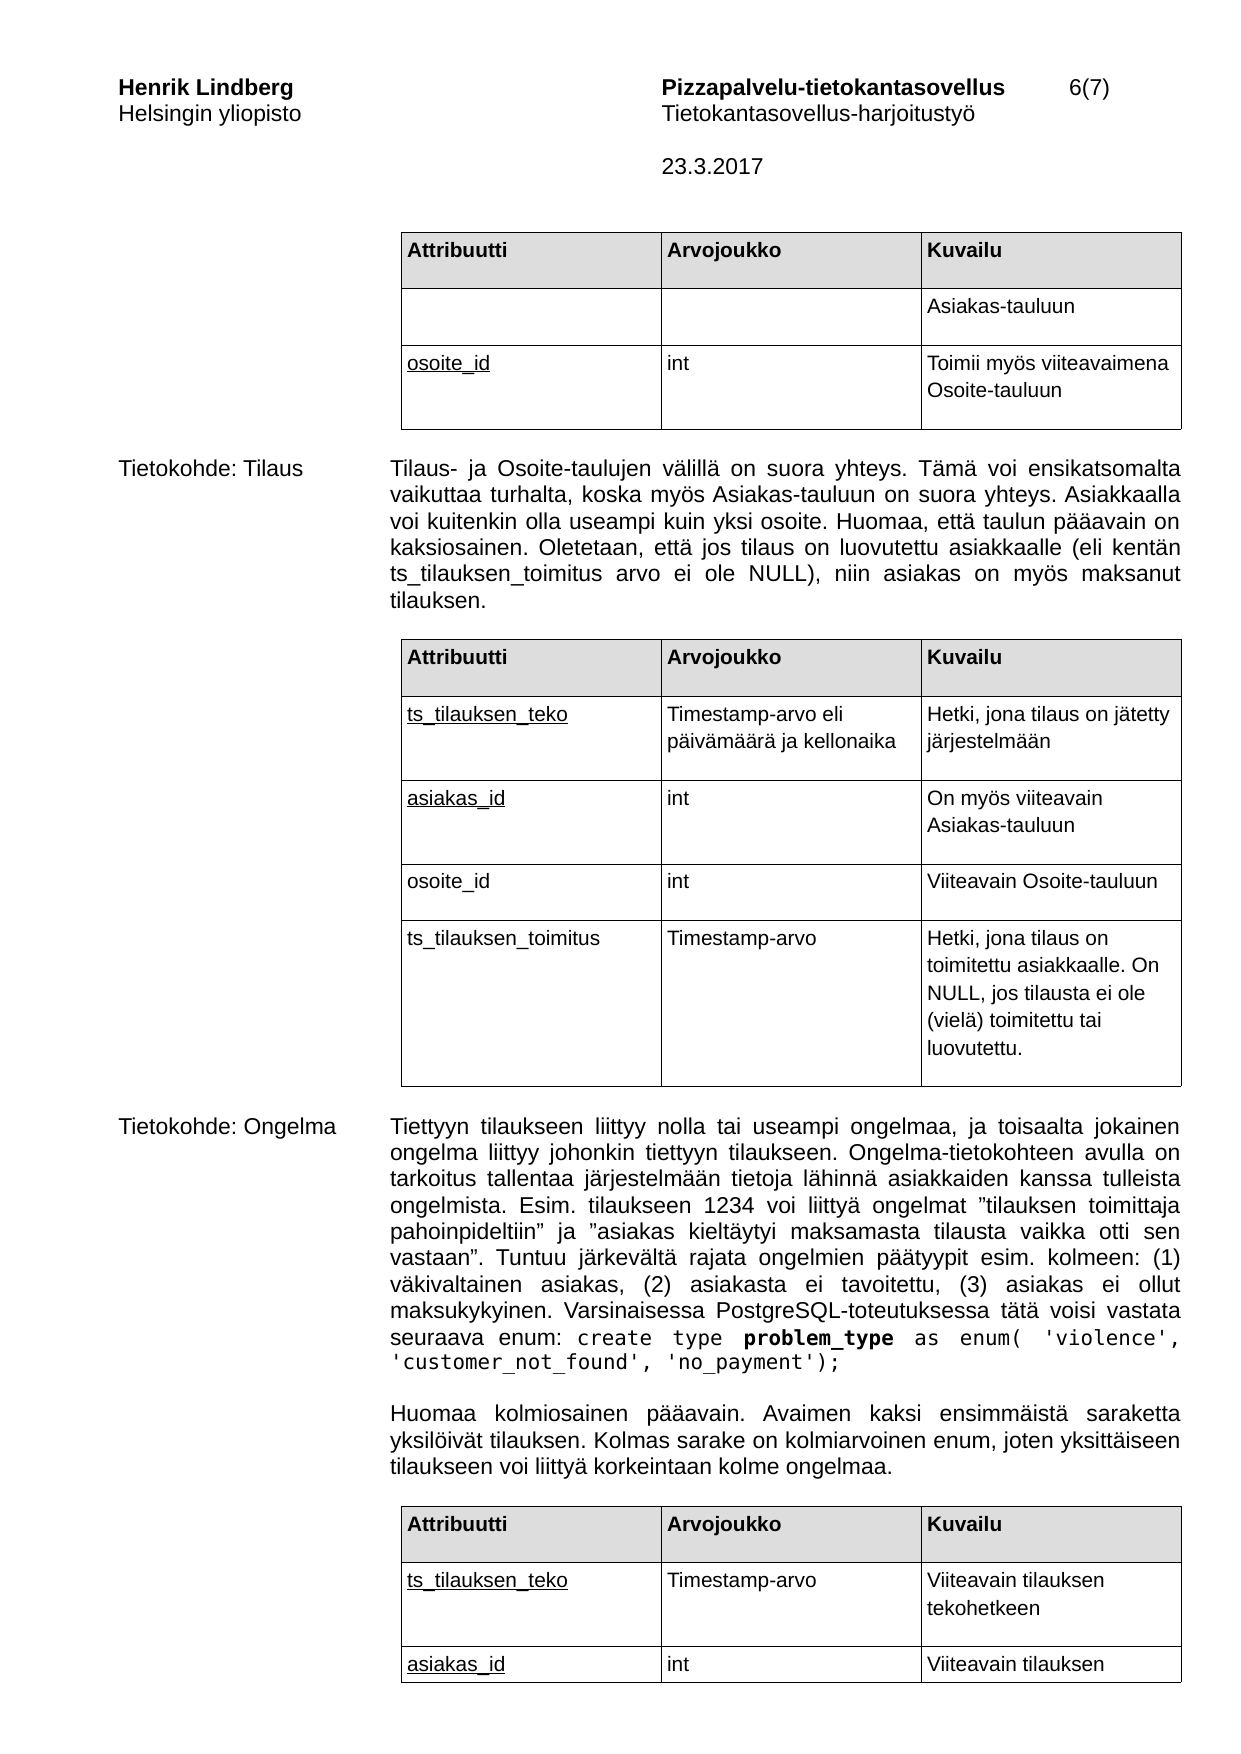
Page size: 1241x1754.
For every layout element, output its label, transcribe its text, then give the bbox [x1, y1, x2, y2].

table_cell Viiteavain Osoite-tauluun [922, 865, 1181, 920]
table_cell ts_tilauksen_teko [402, 697, 661, 779]
table_header Kuvailu [922, 233, 1181, 288]
table_cell Timestamp-arvo [662, 1563, 921, 1646]
table_header Arvojoukko [662, 1507, 921, 1562]
table_cell Hetki, jona tilaus on toimitettu asiakkaalle. On NULL, jos tilausta ei ole (vielä) toimitettu tai luovutettu. [922, 921, 1181, 1086]
table_header Arvojoukko [662, 640, 921, 696]
table_cell ts_tilauksen_teko [402, 1563, 661, 1646]
table_header Attribuutti [402, 640, 661, 696]
table_cell Viiteavain tilauksen tekohetkeen [922, 1563, 1181, 1646]
table_cell Viiteavain tilauksen [922, 1647, 1181, 1682]
table_cell int [662, 1647, 921, 1682]
table_cell int [662, 781, 921, 863]
table_header Kuvailu [922, 640, 1181, 696]
text Tietokohde: Tilaus Tilaus- ja Osoite-taulujen välillä on suora yhteys. Tämä voi ensikatsomalta vaikuttaa turhalta, koska myös Asiakas-tauluun on suora yhteys. Asiakkaalla voi kuitenkin olla useampi kuin yksi osoite. Huomaa, että taulun pääavain on kaksiosainen. Oletetaan, että jos tilaus on luovutettu asiakkaalle (eli kentän ts_tilauksen_toimitus arvo ei ole NULL), niin asiakas on myös maksanut tilauksen. [118, 455, 1181, 613]
table_header Kuvailu [922, 1507, 1181, 1562]
table_cell asiakas_id [402, 781, 661, 863]
text Huomaa kolmiosainen pääavain. Avaimen kaksi ensimmäistä saraketta yksilöivät tilauksen. Kolmas sarake on kolmiarvoinen enum, joten yksittäiseen tilaukseen voi liittyä korkeintaan kolme ongelmaa. [118, 1400, 1181, 1479]
table_cell int [662, 346, 921, 428]
table_cell [662, 289, 921, 344]
table_cell On myös viiteavain Asiakas-tauluun [922, 781, 1181, 863]
table_cell ts_tilauksen_toimitus [402, 921, 661, 1086]
table_cell int [662, 865, 921, 920]
table_cell Toimii myös viiteavaimena Osoite-tauluun [922, 346, 1181, 428]
table_cell asiakas_id [402, 1647, 661, 1682]
table_cell [402, 289, 661, 344]
table_cell Asiakas-tauluun [922, 289, 1181, 344]
table_cell Hetki, jona tilaus on jätetty järjestelmään [922, 697, 1181, 779]
text Tietokohde: Ongelma Tiettyyn tilaukseen liittyy nolla tai useampi ongelmaa, ja toisaalta jokainen ongelma liittyy johonkin tiettyyn tilaukseen. Ongelma-tietokohteen avulla on tarkoitus tallentaa järjestelmään tietoja lähinnä asiakkaiden kanssa tulleista ongelmista. Esim. tilaukseen 1234 voi liittyä ongelmat ”tilauksen toimittaja pahoinpideltiin” ja ”asiakas kieltäytyi maksamasta tilausta vaikka otti sen vastaan”. Tuntuu järkevältä rajata ongelmien päätyypit esim. kolmeen: (1) väkivaltainen asiakas, (2) asiakasta ei tavoitettu, (3) asiakas ei ollut maksukykyinen. Varsinaisessa PostgreSQL-toteutuksessa tätä voisi vastata seuraava enum: create type problem_type as enum( 'violence', 'customer_not_found', 'no_payment'); [118, 1113, 1181, 1374]
table_cell Timestamp-arvo eli päivämäärä ja kellonaika [662, 697, 921, 779]
table_cell osoite_id [402, 346, 661, 428]
table_cell osoite_id [402, 865, 661, 920]
table_header Attribuutti [402, 1507, 661, 1562]
table_cell Timestamp-arvo [662, 921, 921, 1086]
table_header Attribuutti [402, 233, 661, 288]
table_header Arvojoukko [662, 233, 921, 288]
